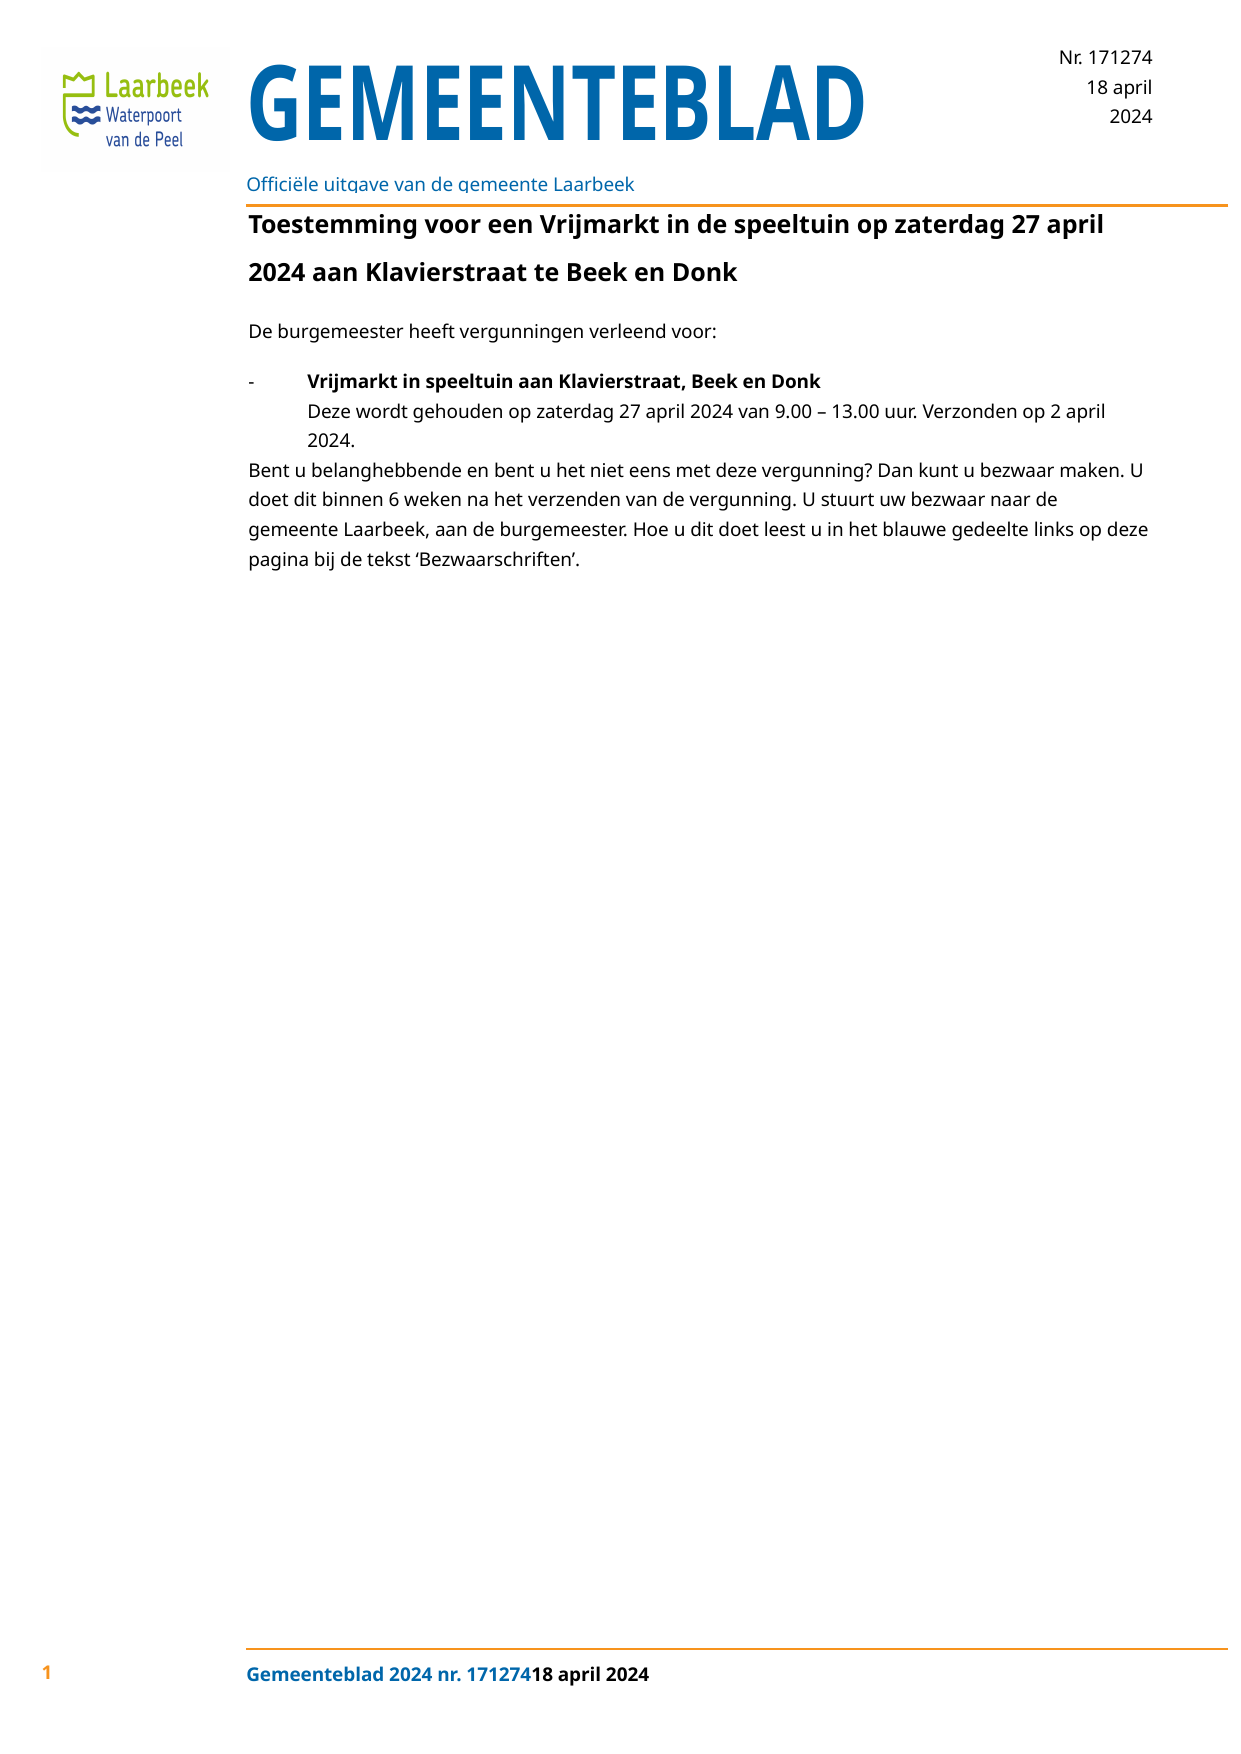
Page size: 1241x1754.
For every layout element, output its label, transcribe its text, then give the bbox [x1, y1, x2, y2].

picture [41, 47, 231, 172]
text De burgemeester heeft vergunningen verleend voor: [248, 318, 1152, 344]
text Bent u belanghebbende en bent u het niet eens met deze vergunning? Dan kunt u bezwaar maken. U doet dit binnen 6 weken na het verzenden van de vergunning. U stuurt uw bezwaar naar de gemeente Laarbeek, aan de burgemeester. Hoe u dit doet leest u in het blauwe gedeelte links op deze pagina bij de tekst ‘Bezwaarschriften’. [248, 457, 1152, 572]
list Deze wordt gehouden op zaterdag 27 april 2024 van 9.00 – 13.00 uur. Verzonden op 2 april 2024. [248, 398, 1152, 453]
text Toestemming voor een Vrijmarkt in de speeltuin op zaterdag 27 april 2024 aan Klavierstraat te Beek en Donk [248, 207, 1152, 288]
list Vrijmarkt in speeltuin aan Klavierstraat, Beek en Donk [248, 368, 1152, 394]
